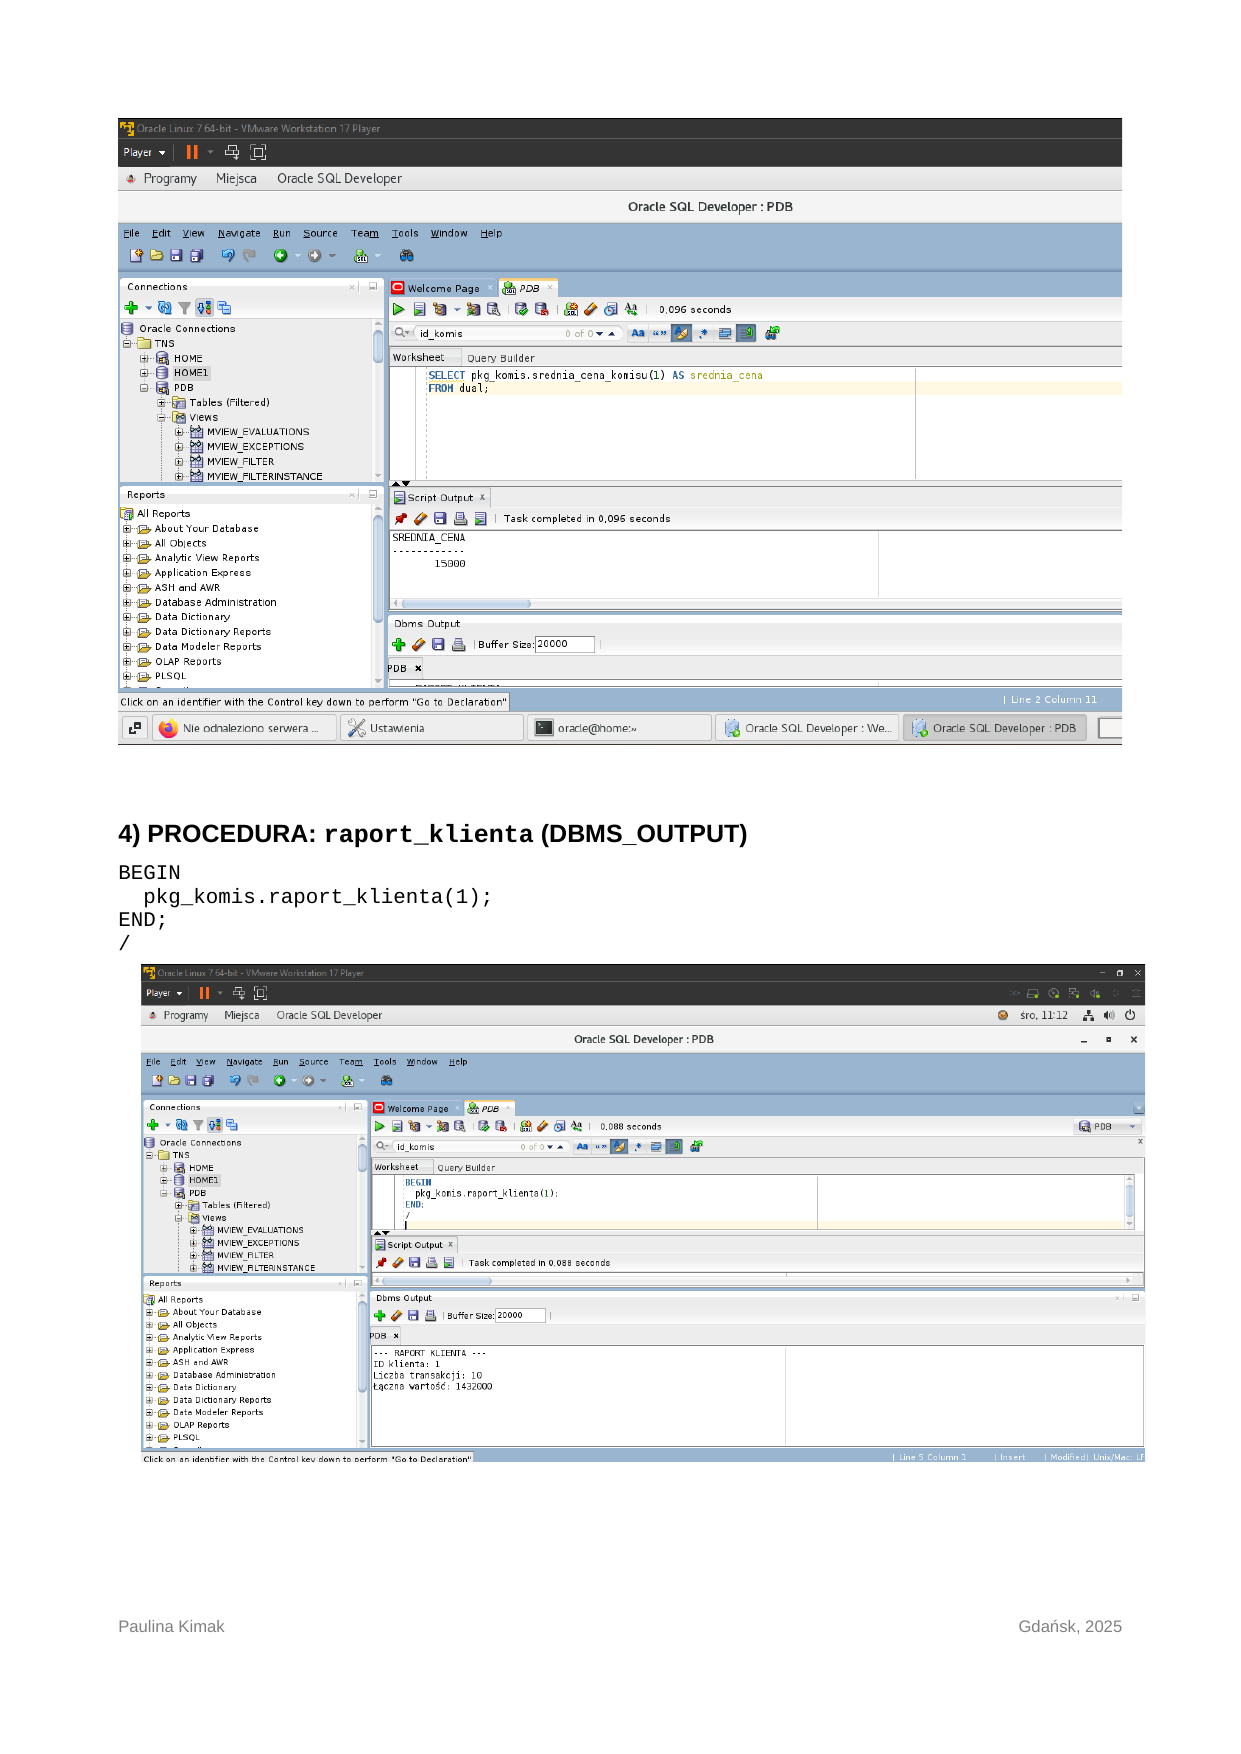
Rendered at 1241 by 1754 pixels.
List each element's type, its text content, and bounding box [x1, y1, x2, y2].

text BEGIN [118, 862, 1122, 886]
picture [141, 964, 1146, 1462]
subtitle 4) PROCEDURA: raport_klienta (DBMS_OUTPUT) [118, 818, 1122, 849]
picture [118, 118, 1123, 745]
text / [118, 933, 1122, 957]
text pkg_komis.raport_klienta(1); [118, 886, 1122, 909]
text END; [118, 909, 1122, 933]
